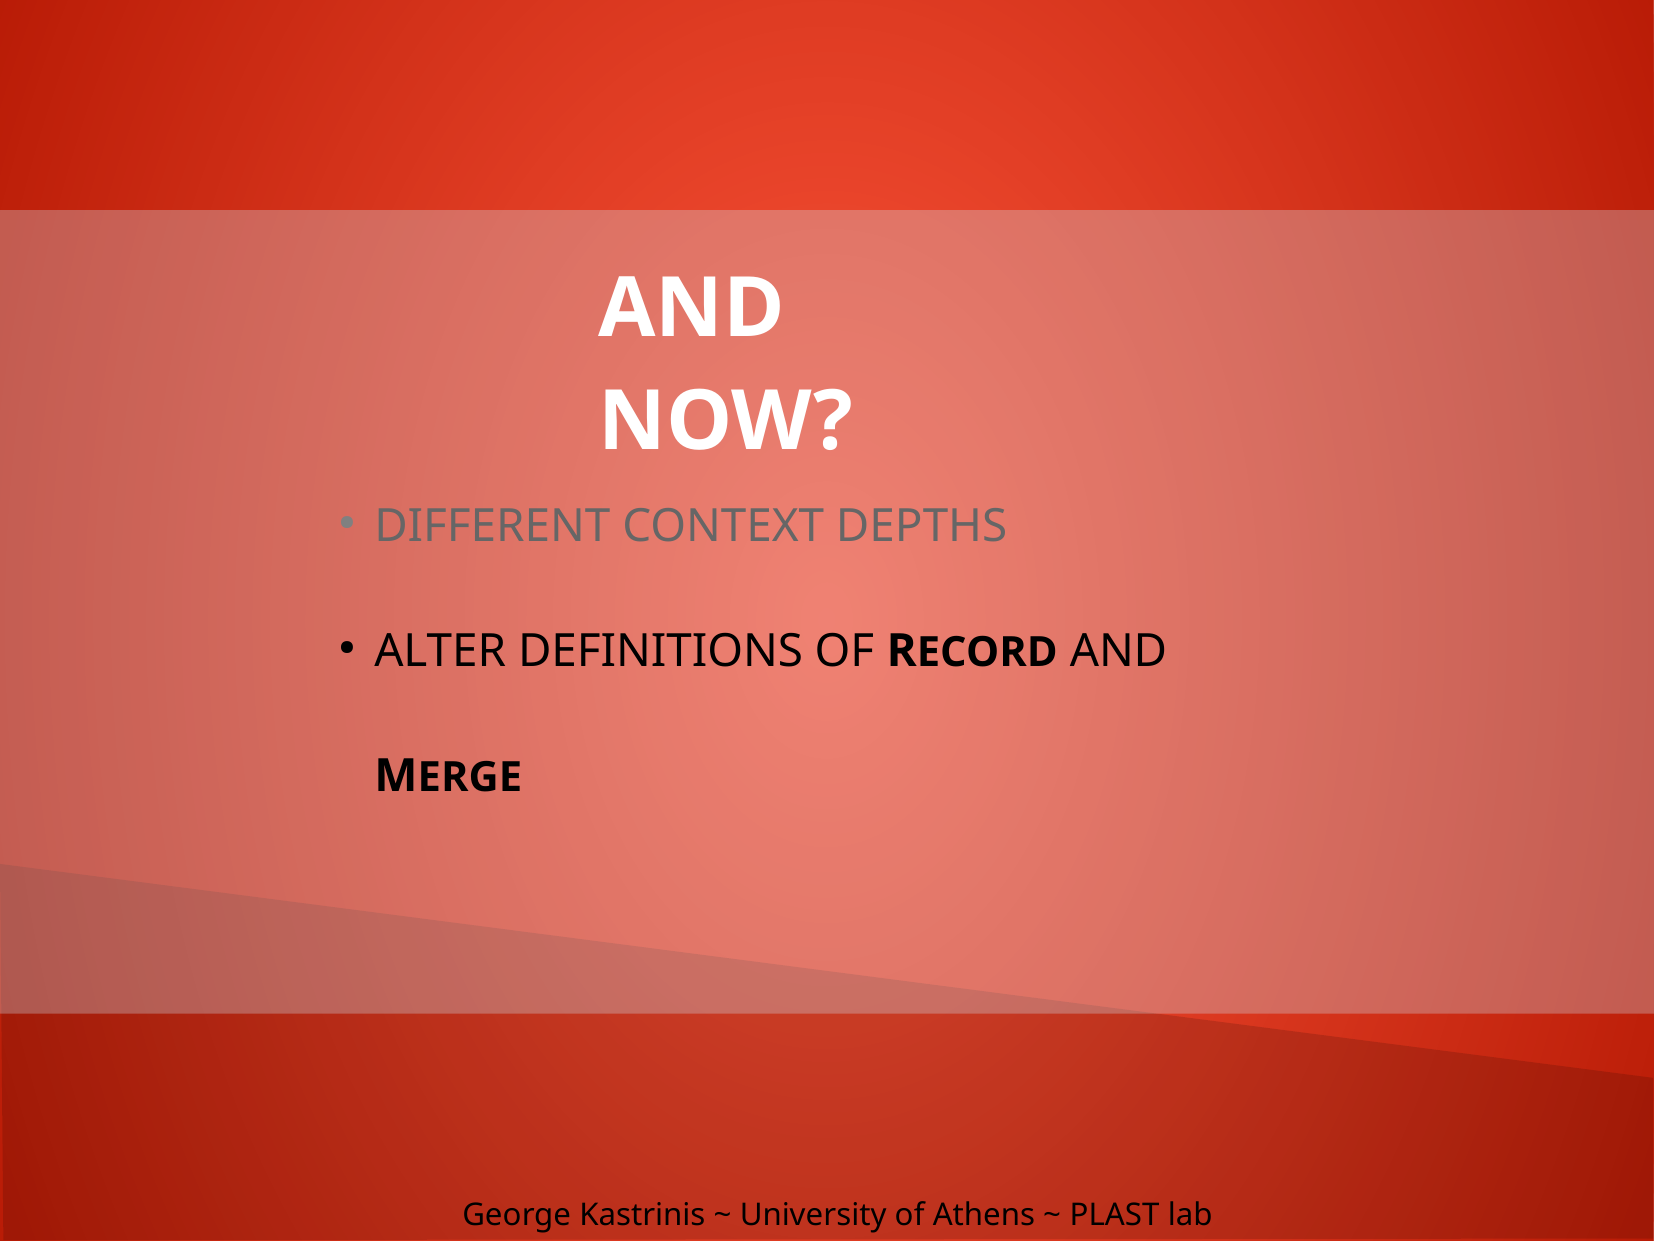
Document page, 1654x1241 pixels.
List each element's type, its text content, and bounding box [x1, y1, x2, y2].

text_box [0, 210, 1654, 1014]
text_box AND NOW? [583, 240, 1071, 349]
text_box DIFFERENT CONTEXT DEPTHS ALTER DEFINITIONS OF RECORD AND MERGE [324, 422, 1330, 592]
text_box George Kastrinis ~ University of Athens ~ PLAST lab [447, 1185, 1207, 1236]
